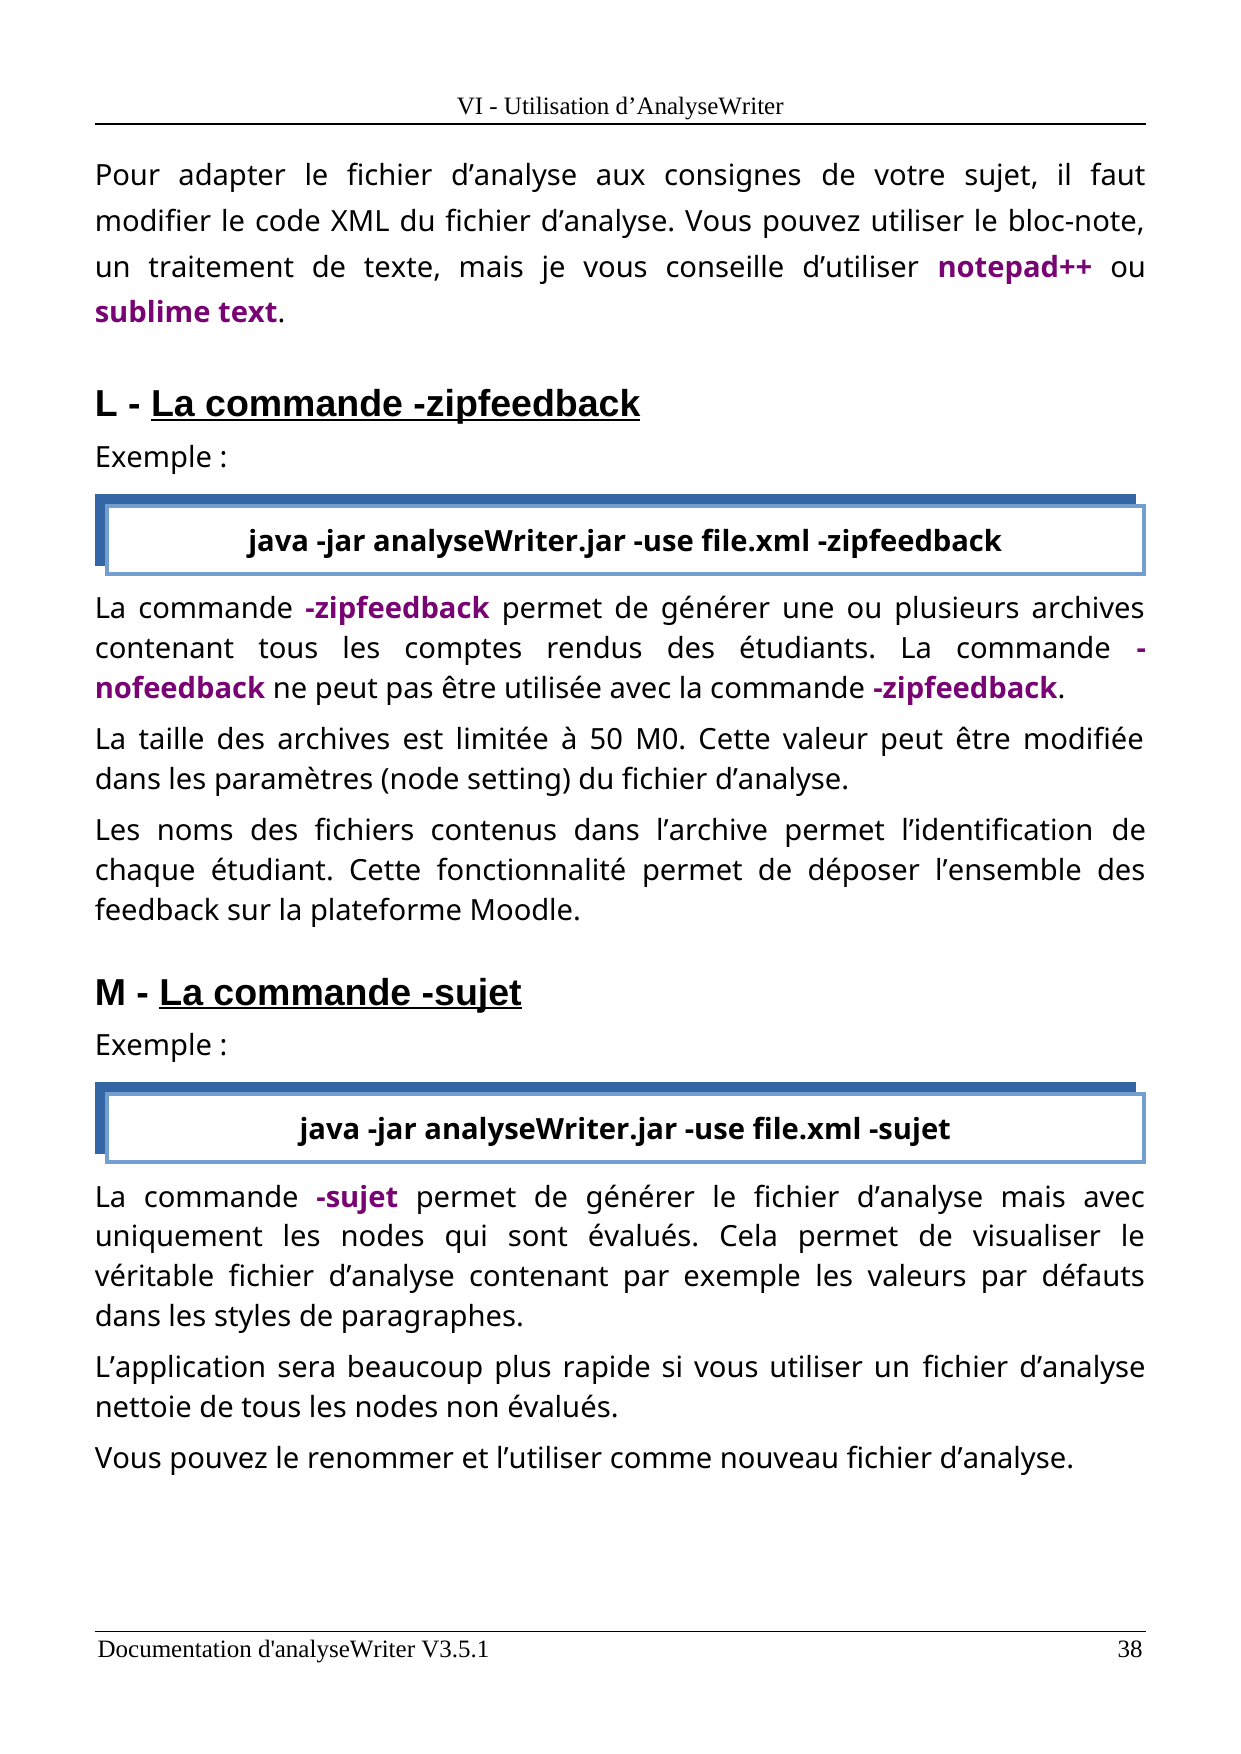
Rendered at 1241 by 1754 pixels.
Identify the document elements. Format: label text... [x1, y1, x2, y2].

subtitle La commande -sujet [94, 970, 1146, 1013]
text java -jar analyseWriter.jar -use file.xml -sujet [109, 1096, 1142, 1160]
text La taille des archives est limitée à 50 M0. Cette valeur peut être modifiée dans les paramètres (node setting) du fichier d’analyse. [94, 718, 1146, 798]
text Vous pouvez le renommer et l’utiliser comme nouveau fichier d’analyse. [94, 1437, 1146, 1477]
text Les noms des fichiers contenus dans l’archive permet l’identification de chaque étudiant. Cette fonctionnalité permet de déposer l’ensemble des feedback sur la plateforme Moodle. [94, 809, 1146, 928]
text Exemple : [94, 1025, 1146, 1064]
text La commande -zipfeedback permet de générer une ou plusieurs archives contenant tous les comptes rendus des étudiants. La commande -nofeedback ne peut pas être utilisée avec la commande -zipfeedback. [94, 587, 1146, 707]
subtitle La commande -zipfeedback [94, 381, 1146, 424]
text L’application sera beaucoup plus rapide si vous utiliser un fichier d’analyse nettoie de tous les nodes non évalués. [94, 1346, 1146, 1426]
text La commande -sujet permet de générer le fichier d’analyse mais avec uniquement les nodes qui sont évalués. Cela permet de visualiser le véritable fichier d’analyse contenant par exemple les valeurs par défauts dans les styles de paragraphes. [94, 1176, 1146, 1334]
text java -jar analyseWriter.jar -use file.xml -zipfeedback [109, 508, 1142, 572]
text Exemple : [94, 436, 1146, 476]
list Pour adapter le fichier d’analyse aux consignes de votre sujet, il faut modifier le code XML du fichier d’analyse. Vous pouvez utiliser le bloc-note, un traitement de texte, mais je vous conseille d’utiliser notepad++ ou sublime text. [94, 155, 1146, 331]
